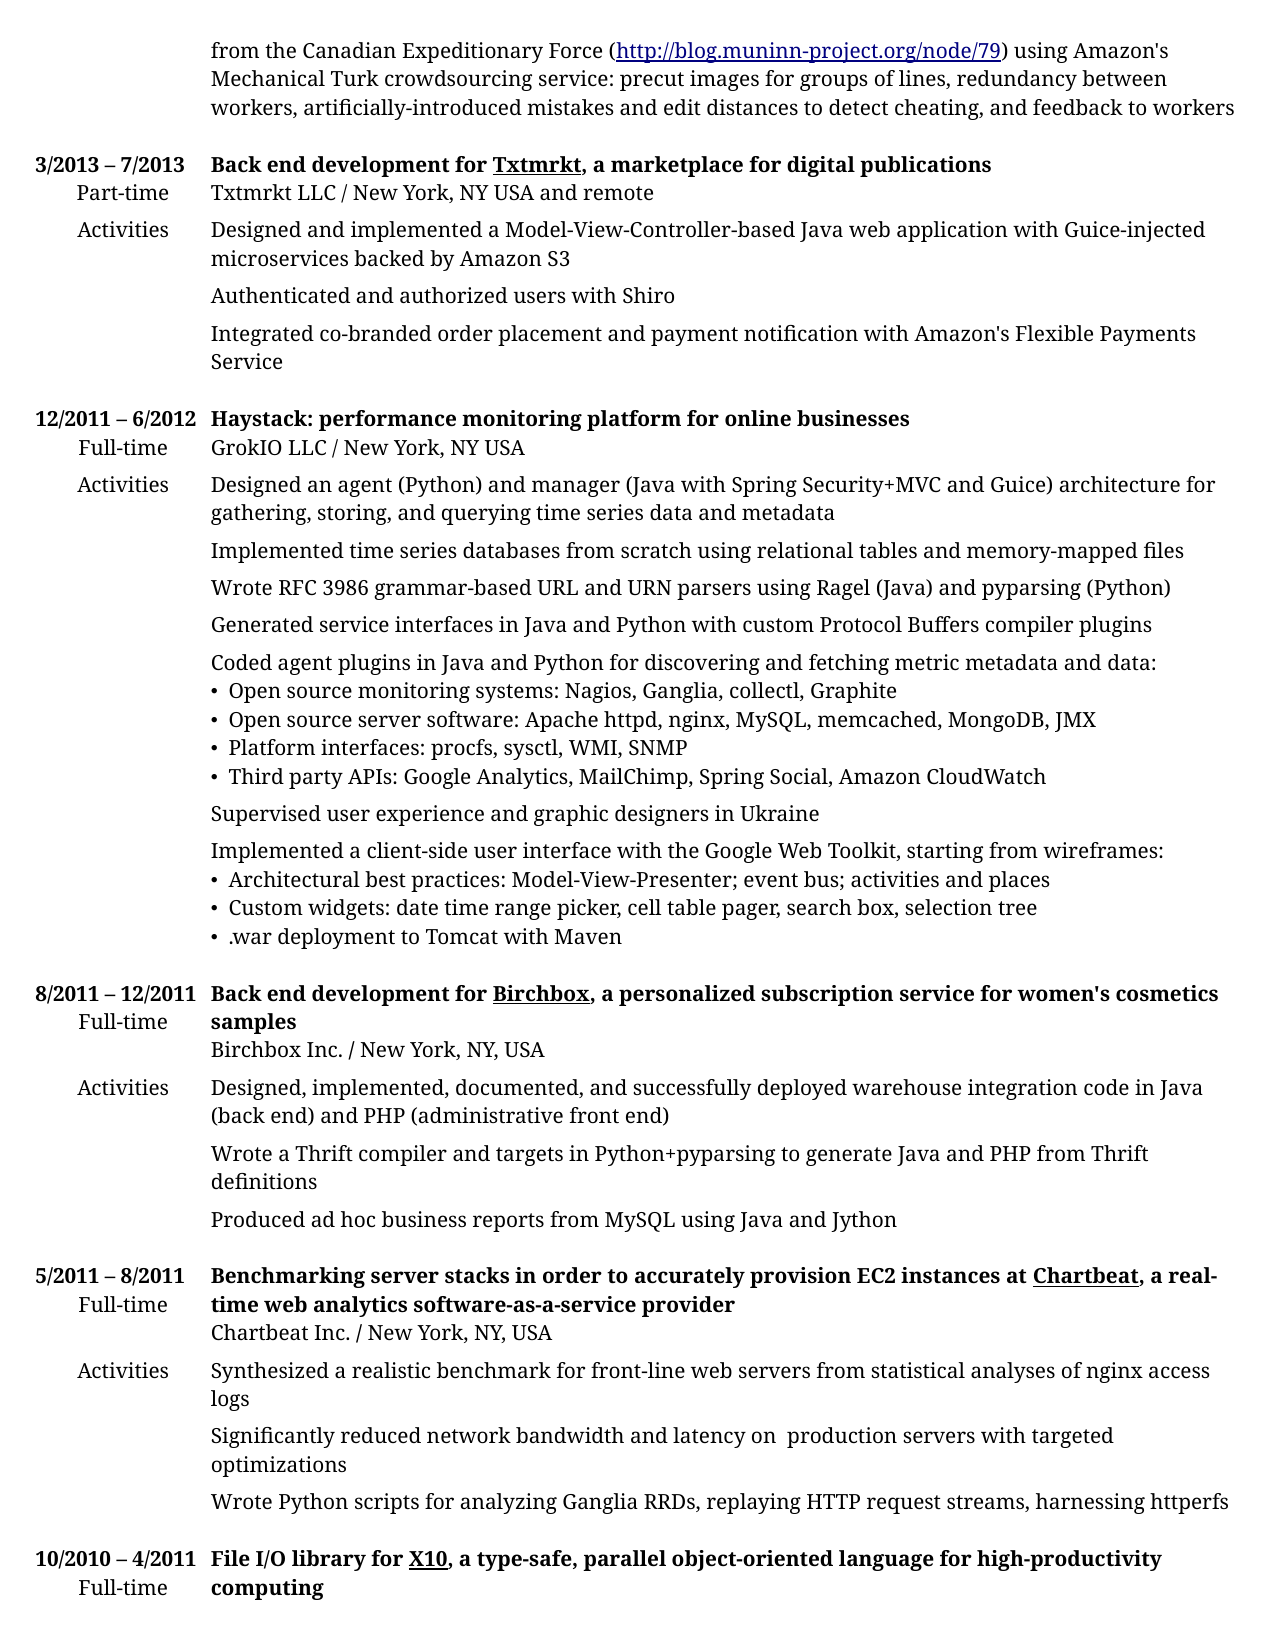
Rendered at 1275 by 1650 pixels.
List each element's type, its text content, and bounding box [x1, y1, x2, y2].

table_cell [211, 121, 1239, 150]
table_cell [211, 376, 1239, 404]
table_cell Haystack: performance monitoring platform for online businesses GrokIO LLC / New York, NY USA [211, 404, 1239, 470]
table_cell Back end development for Txtmrkt, a marketplace for digital publications Txtmrkt LLC / New York, NY USA and remote [211, 150, 1239, 216]
table_cell File I/O library for X10, a type-safe, parallel object-oriented language for high-productivity computing [211, 1544, 1239, 1601]
table_cell [35, 1233, 211, 1262]
table_cell [35, 376, 211, 404]
table_cell [35, 121, 211, 150]
table_cell 12/2011 – 6/2012 Full-time [35, 404, 211, 470]
table_cell Benchmarking server stacks in order to accurately provision EC2 instances at Chartbeat, a real-time web analytics software-as-a-service provider Chartbeat Inc. / New York, NY, USA [211, 1262, 1239, 1356]
table_cell 3/2013 – 7/2013 Part-time [35, 150, 211, 216]
table_cell 10/2010 – 4/2011 Full-time [35, 1544, 211, 1601]
table_cell [211, 1516, 1239, 1544]
table_cell [35, 1516, 211, 1544]
table_cell [35, 36, 211, 121]
table_cell Designed and implemented a Model-View-Controller-based Java web application with Guice-injected microservices backed by Amazon S3 Authenticated and authorized users with Shiro Integrated co-branded order placement and payment notification with Amazon's Flexible Payments Service [211, 216, 1239, 376]
table_cell Back end development for Birchbox, a personalized subscription service for women's cosmetics samples Birchbox Inc. / New York, NY, USA [211, 979, 1239, 1073]
table_cell [211, 950, 1239, 979]
table_cell Designed an agent (Python) and manager (Java with Spring Security+MVC and Guice) architecture for gathering, storing, and querying time series data and metadata Implemented time series databases from scratch using relational tables and memory-mapped files Wrote RFC 3986 grammar-based URL and URN parsers using Ragel (Java) and pyparsing (Python) Generated service interfaces in Java and Python with custom Protocol Buffers compiler plugins Coded agent plugins in Java and Python for discovering and fetching metric metadata and data: Open source monitoring systems: Nagios, Ganglia, collectl, Graphite Open source server software: Apache httpd, nginx, MySQL, memcached, MongoDB, JMX Platform interfaces: procfs, sysctl, WMI, SNMP Third party APIs: Google Analytics, MailChimp, Spring Social, Amazon CloudWatch Supervised user experience and graphic designers in Ukraine Implemented a client-side user interface with the Google Web Toolkit, starting from wireframes: Architectural best practices: Model-View-Presenter; event bus; activities and places Custom widgets: date time range picker, cell table pager, search box, selection tree .war deployment to Tomcat with Maven [211, 470, 1239, 950]
table_cell [35, 950, 211, 979]
table_cell Activities [35, 1356, 211, 1516]
table_cell [211, 1233, 1239, 1262]
table_cell 5/2011 – 8/2011 Full-time [35, 1262, 211, 1356]
table_cell 8/2011 – 12/2011 Full-time [35, 979, 211, 1073]
table_cell Activities [35, 1073, 211, 1233]
table_cell Designed, implemented, documented, and successfully deployed warehouse integration code in Java (back end) and PHP (administrative front end) Wrote a Thrift compiler and targets in Python+pyparsing to generate Java and PHP from Thrift definitions Produced ad hoc business reports from MySQL using Java and Jython [211, 1073, 1239, 1233]
table_cell from the Canadian Expeditionary Force (http://blog.muninn-project.org/node/79) using Amazon's Mechanical Turk crowdsourcing service: precut images for groups of lines, redundancy between workers, artificially-introduced mistakes and edit distances to detect cheating, and feedback to workers [211, 36, 1239, 121]
table_cell Synthesized a realistic benchmark for front-line web servers from statistical analyses of nginx access logs Significantly reduced network bandwidth and latency on production servers with targeted optimizations Wrote Python scripts for analyzing Ganglia RRDs, replaying HTTP request streams, harnessing httperfs [211, 1356, 1239, 1516]
table_cell Activities [35, 216, 211, 376]
table_cell Activities [35, 470, 211, 950]
